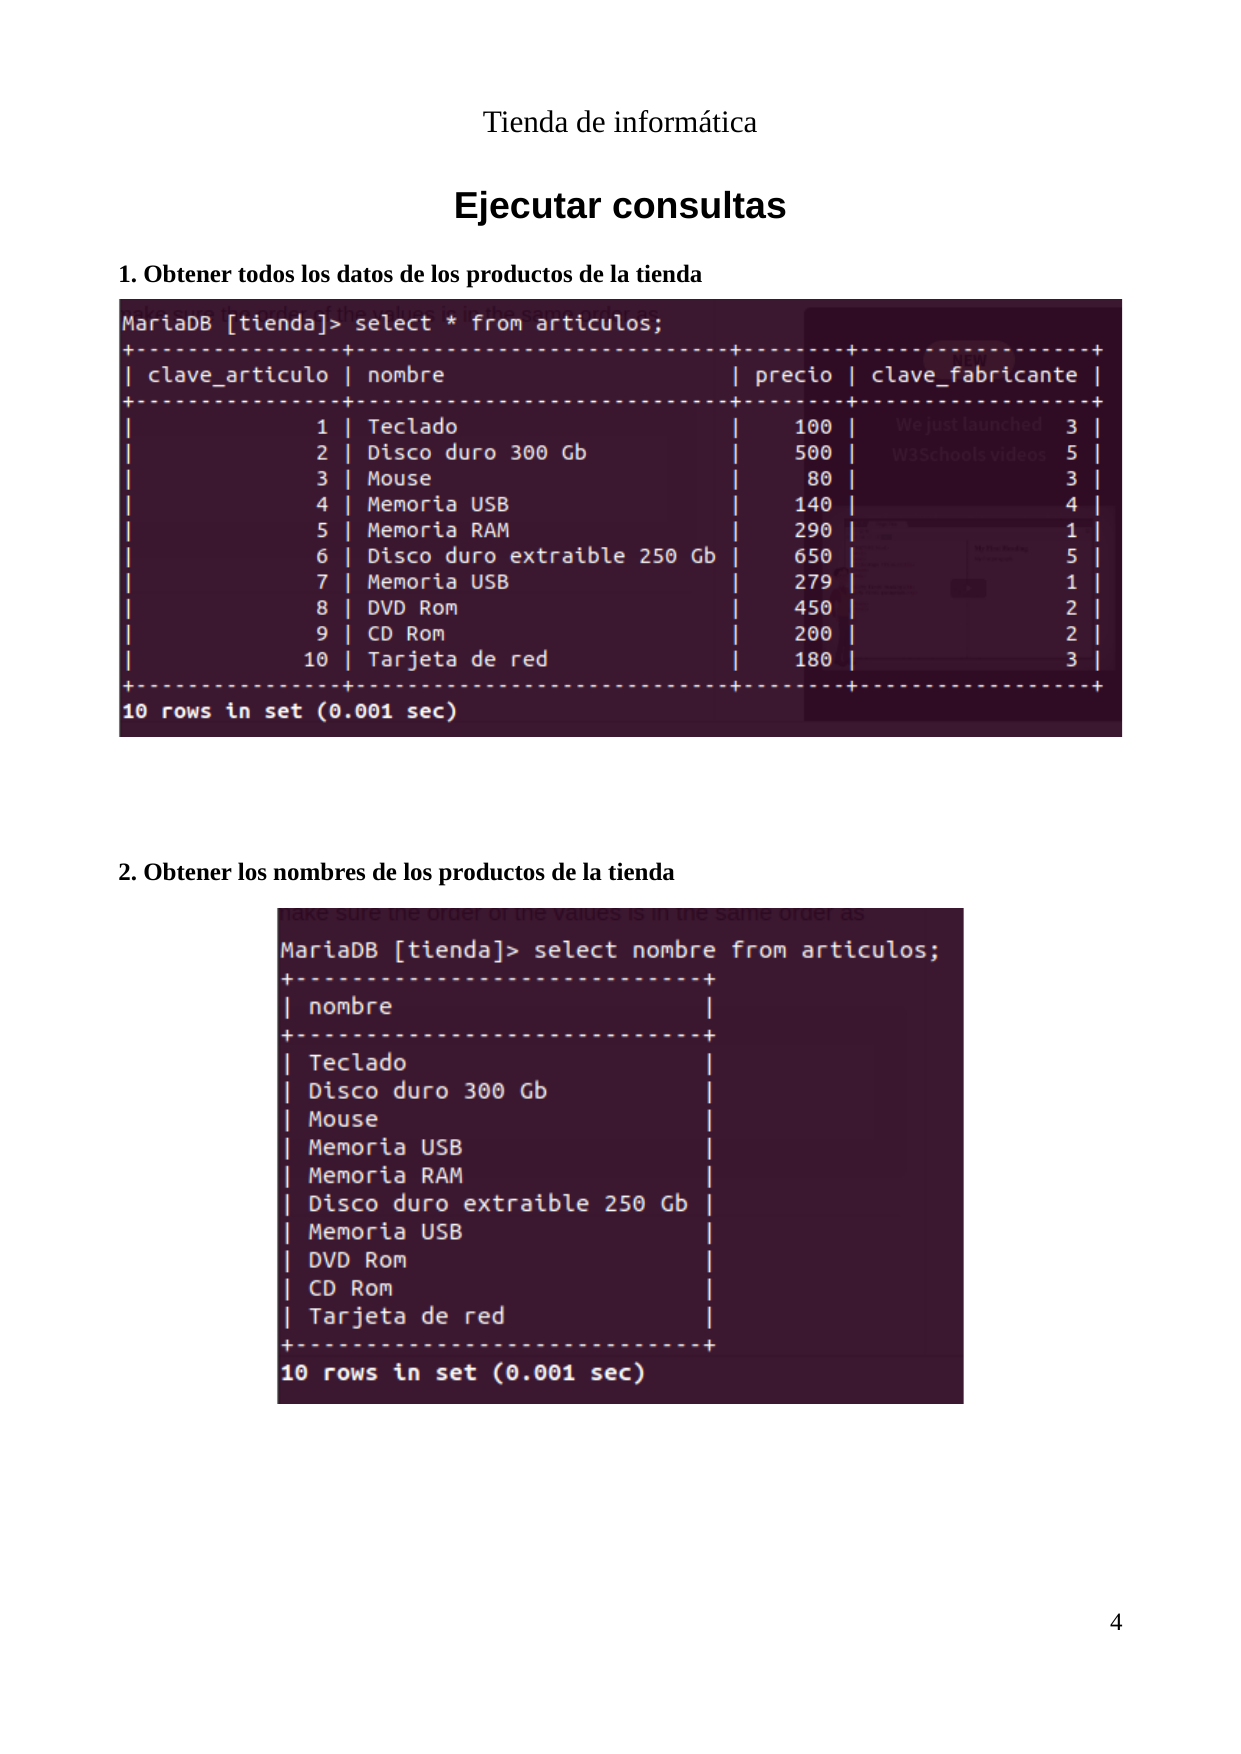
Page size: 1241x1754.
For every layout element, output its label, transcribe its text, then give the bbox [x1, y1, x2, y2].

picture [118, 299, 1123, 737]
picture [276, 908, 964, 1404]
subtitle 2. Obtener los nombres de los productos de la tienda [118, 857, 1122, 886]
subtitle 1. Obtener todos los datos de los productos de la tienda [118, 259, 1122, 288]
subtitle Ejecutar consultas [118, 183, 1122, 226]
